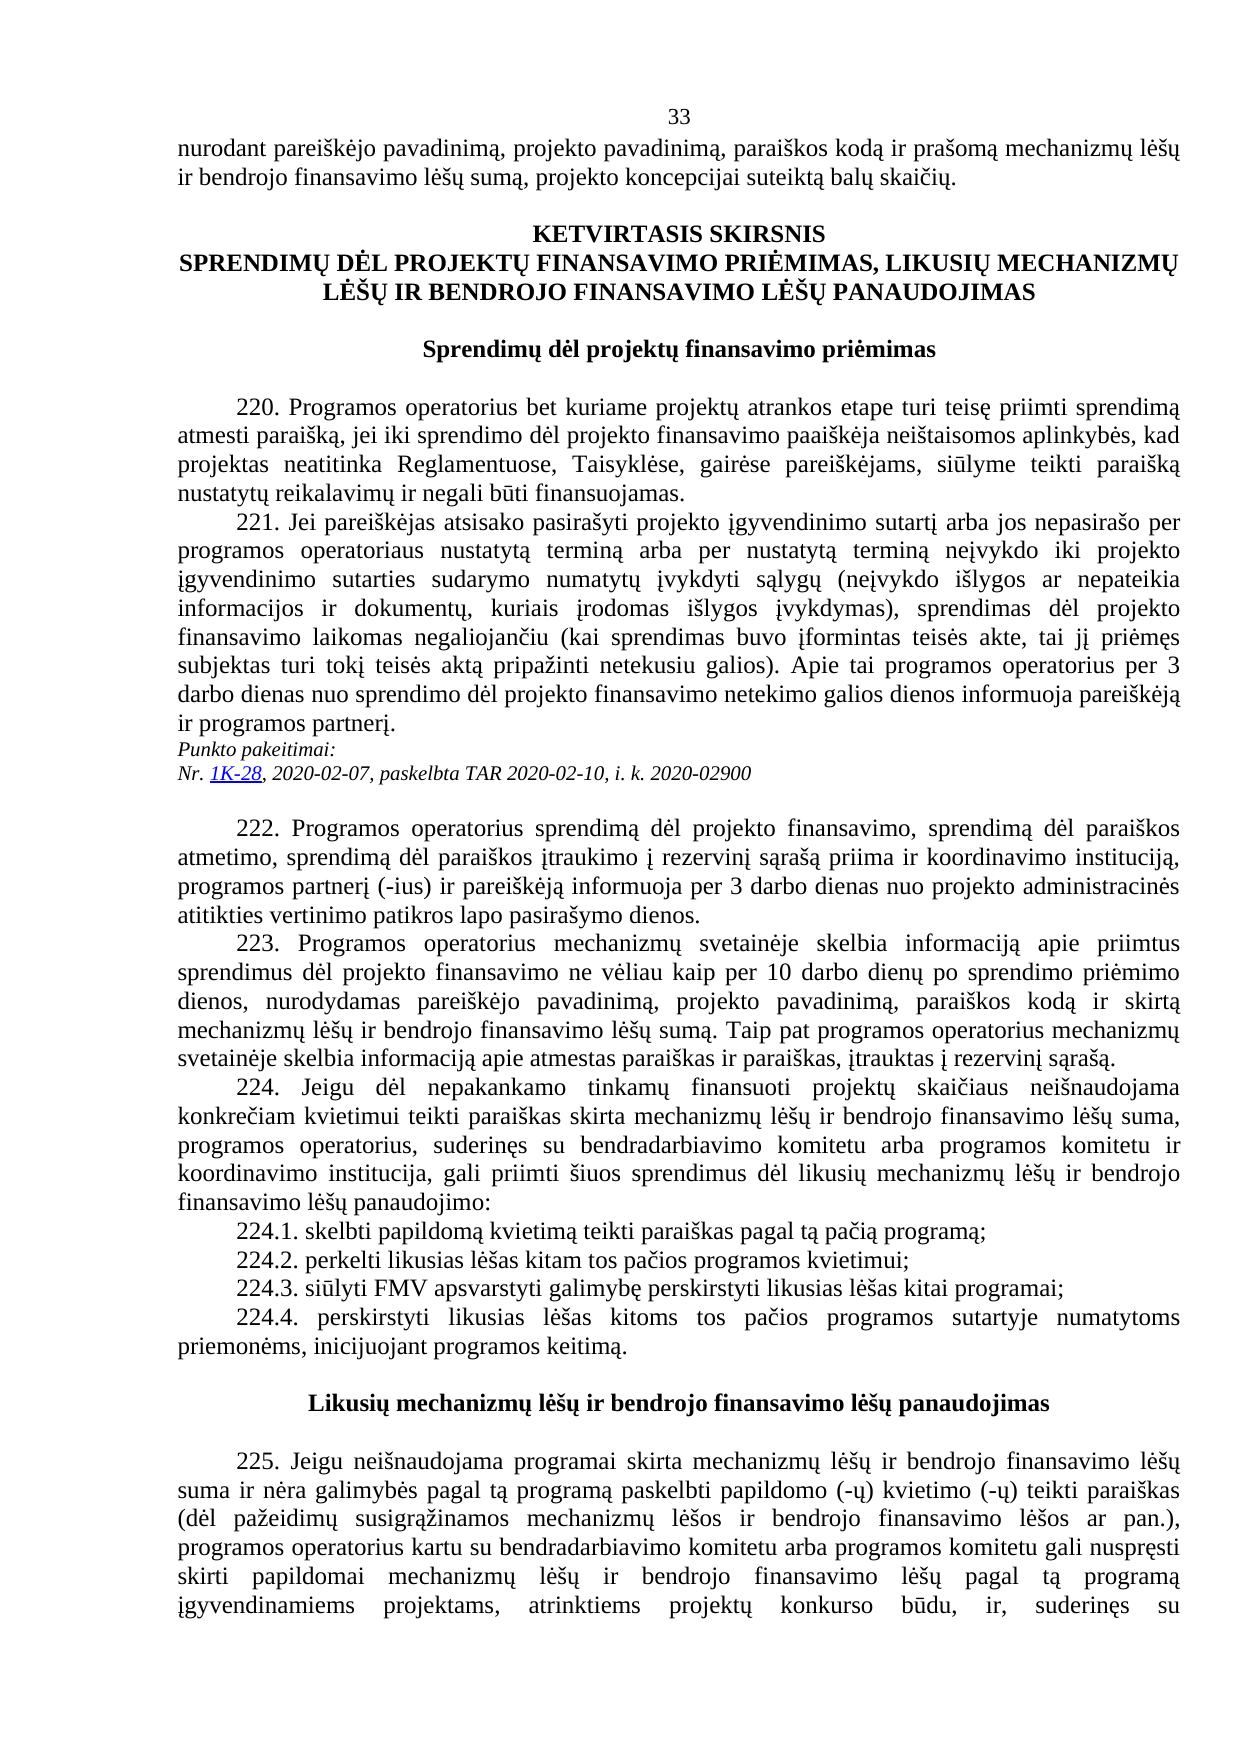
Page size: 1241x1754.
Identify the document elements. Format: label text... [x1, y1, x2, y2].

text 224.1. skelbti papildomą kvietimą teikti paraiškas pagal tą pačią programą; [177, 1216, 1181, 1245]
text 224.3. siūlyti FMV apsvarstyti galimybę perskirstyti likusias lėšas kitai programai; [177, 1273, 1181, 1302]
text 222. Programos operatorius sprendimą dėl projekto finansavimo, sprendimą dėl paraiškos atmetimo, sprendimą dėl paraiškos įtraukimo į rezervinį sąrašą priima ir koordinavimo instituciją, programos partnerį (-ius) ir pareiškėją informuoja per 3 darbo dienas nuo projekto administracinės atitikties vertinimo patikros lapo pasirašymo dienos. [177, 813, 1181, 928]
text 225. Jeigu neišnaudojama programai skirta mechanizmų lėšų ir bendrojo finansavimo lėšų suma ir nėra galimybės pagal tą programą paskelbti papildomo (-ų) kvietimo (-ų) teikti paraiškas (dėl pažeidimų susigrąžinamos mechanizmų lėšos ir bendrojo finansavimo lėšos ar pan.), programos operatorius kartu su bendradarbiavimo komitetu arba programos komitetu gali nuspręsti skirti papildomai mechanizmų lėšų ir bendrojo finansavimo lėšų pagal tą programą įgyvendinamiems projektams, atrinktiems projektų konkurso būdu, ir, suderinęs su [177, 1446, 1181, 1618]
text 221. Jei pareiškėjas atsisako pasirašyti projekto įgyvendinimo sutartį arba jos nepasirašo per programos operatoriaus nustatytą terminą arba per nustatytą terminą neįvykdo iki projekto įgyvendinimo sutarties sudarymo numatytų įvykdyti sąlygų (neįvykdo išlygos ar nepateikia informacijos ir dokumentų, kuriais įrodomas išlygos įvykdymas), sprendimas dėl projekto finansavimo laikomas negaliojančiu (kai sprendimas buvo įformintas teisės akte, tai jį priėmęs subjektas turi tokį teisės aktą pripažinti netekusiu galios). Apie tai programos operatorius per 3 darbo dienas nuo sprendimo dėl projekto finansavimo netekimo galios dienos informuoja pareiškėją ir programos partnerį. [177, 507, 1181, 737]
text 220. Programos operatorius bet kuriame projektų atrankos etape turi teisę priimti sprendimą atmesti paraišką, jei iki sprendimo dėl projekto finansavimo paaiškėja neištaisomos aplinkybės, kad projektas neatitinka Reglamentuose, Taisyklėse, gairėse pareiškėjams, siūlyme teikti paraišką nustatytų reikalavimų ir negali būti finansuojamas. [177, 392, 1181, 507]
text 224.4. perskirstyti likusias lėšas kitoms tos pačios programos sutartyje numatytoms priemonėms, inicijuojant programos keitimą. [177, 1302, 1181, 1360]
text 224. Jeigu dėl nepakankamo tinkamų finansuoti projektų skaičiaus neišnaudojama konkrečiam kvietimui teikti paraiškas skirta mechanizmų lėšų ir bendrojo finansavimo lėšų suma, programos operatorius, suderinęs su bendradarbiavimo komitetu arba programos komitetu ir koordinavimo institucija, gali priimti šiuos sprendimus dėl likusių mechanizmų lėšų ir bendrojo finansavimo lėšų panaudojimo: [177, 1072, 1181, 1216]
text 224.2. perkelti likusias lėšas kitam tos pačios programos kvietimui; [177, 1245, 1181, 1273]
text Punkto pakeitimai: [177, 737, 1181, 761]
text nurodant pareiškėjo pavadinimą, projekto pavadinimą, paraiškos kodą ir prašomą mechanizmų lėšų ir bendrojo finansavimo lėšų sumą, projekto koncepcijai suteiktą balų skaičių. [177, 133, 1181, 190]
text SPRENDIMŲ DĖL PROJEKTŲ FINANSAVIMO PRIĖMIMAS, LIKUSIŲ MECHANIZMŲ LĖŠŲ IR BENDROJO FINANSAVIMO LĖŠŲ PANAUDOJIMAS [177, 248, 1181, 305]
text 223. Programos operatorius mechanizmų svetainėje skelbia informaciją apie priimtus sprendimus dėl projekto finansavimo ne vėliau kaip per 10 darbo dienų po sprendimo priėmimo dienos, nurodydamas pareiškėjo pavadinimą, projekto pavadinimą, paraiškos kodą ir skirtą mechanizmų lėšų ir bendrojo finansavimo lėšų sumą. Taip pat programos operatorius mechanizmų svetainėje skelbia informaciją apie atmestas paraiškas ir paraiškas, įtrauktas į rezervinį sąrašą. [177, 928, 1181, 1072]
text Likusių mechanizmų lėšų ir bendrojo finansavimo lėšų panaudojimas [177, 1388, 1181, 1417]
text Sprendimų dėl projektų finansavimo priėmimas [177, 334, 1181, 363]
text KETVIRTASIS SKIRSNIS [177, 219, 1181, 248]
text Nr. 1K-28, 2020-02-07, paskelbta TAR 2020-02-10, i. k. 2020-02900 [177, 761, 1181, 785]
